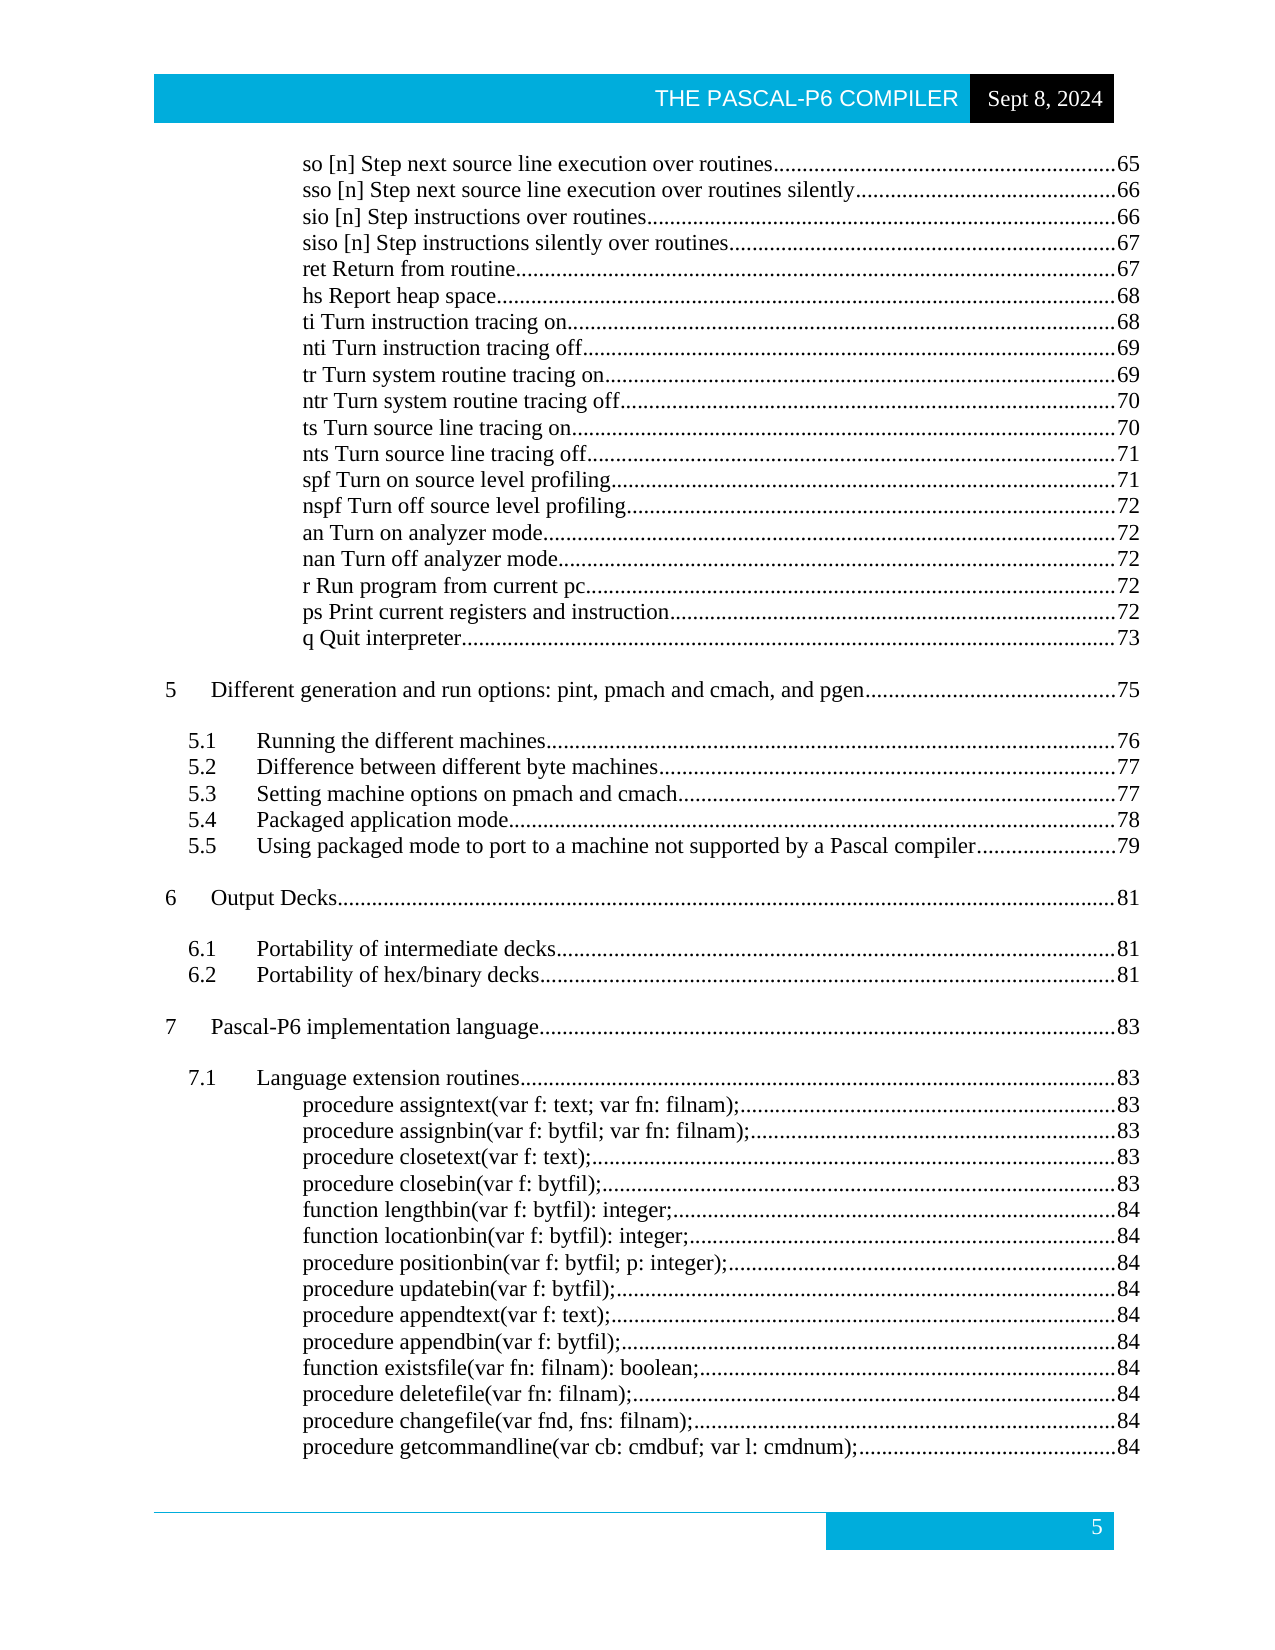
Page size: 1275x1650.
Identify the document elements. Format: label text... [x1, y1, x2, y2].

text 5.5 Using packaged mode to port to a machine not supported by a Pascal compiler 79 [188, 832, 1125, 859]
text ps Print current registers and instruction 72 [211, 598, 1125, 624]
text spf Turn on source level profiling 71 [211, 466, 1125, 493]
text procedure appendtext(var f: text); 84 [211, 1301, 1125, 1328]
text procedure changefile(var fnd, fns: filnam); 84 [211, 1407, 1125, 1433]
text function existsfile(var fn: filnam): boolean; 84 [211, 1354, 1125, 1381]
text 5.1 Running the different machines 76 [188, 727, 1125, 753]
text procedure appendbin(var f: bytfil); 84 [211, 1328, 1125, 1354]
text 6.2 Portability of hex/binary decks 81 [188, 962, 1125, 988]
text 7.1 Language extension routines 83 [188, 1064, 1125, 1091]
text 5.2 Difference between different byte machines 77 [188, 753, 1125, 780]
text an Turn on analyzer mode 72 [211, 519, 1125, 545]
text nspf Turn off source level profiling 72 [211, 493, 1125, 519]
text function locationbin(var f: bytfil): integer; 84 [211, 1222, 1125, 1249]
text nts Turn source line tracing off 71 [211, 440, 1125, 466]
text 6 Output Decks 81 [165, 884, 1125, 910]
text procedure positionbin(var f: bytfil; p: integer); 84 [211, 1249, 1125, 1275]
text q Quit interpreter 73 [211, 624, 1125, 651]
text siso [n] Step instructions silently over routines 67 [211, 229, 1125, 255]
text so [n] Step next source line execution over routines 65 [211, 150, 1125, 176]
text procedure closetext(var f: text); 83 [211, 1143, 1125, 1170]
text function lengthbin(var f: bytfil): integer; 84 [211, 1196, 1125, 1222]
text ti Turn instruction tracing on 68 [211, 308, 1125, 334]
text nti Turn instruction tracing off 69 [211, 334, 1125, 361]
text ntr Turn system routine tracing off 70 [211, 387, 1125, 413]
text ts Turn source line tracing on 70 [211, 413, 1125, 440]
text sio [n] Step instructions over routines 66 [211, 203, 1125, 229]
text procedure deletefile(var fn: filnam); 84 [211, 1381, 1125, 1407]
text 5 Different generation and run options: pint, pmach and cmach, and pgen 75 [165, 676, 1125, 702]
text procedure assignbin(var f: bytfil; var fn: filnam); 83 [211, 1117, 1125, 1143]
text nan Turn off analyzer mode 72 [211, 545, 1125, 572]
text 6.1 Portability of intermediate decks 81 [188, 935, 1125, 962]
text 7 Pascal-P6 implementation language 83 [165, 1013, 1125, 1039]
text ret Return from routine 67 [211, 255, 1125, 282]
text sso [n] Step next source line execution over routines silently 66 [211, 176, 1125, 203]
text procedure assigntext(var f: text; var fn: filnam); 83 [211, 1091, 1125, 1117]
text 5.4 Packaged application mode 78 [188, 806, 1125, 832]
text procedure updatebin(var f: bytfil); 84 [211, 1275, 1125, 1301]
text hs Report heap space 68 [211, 282, 1125, 308]
text procedure closebin(var f: bytfil); 83 [211, 1170, 1125, 1196]
text r Run program from current pc 72 [211, 572, 1125, 598]
text 5.3 Setting machine options on pmach and cmach 77 [188, 780, 1125, 806]
text procedure getcommandline(var cb: cmdbuf; var l: cmdnum); 84 [211, 1433, 1125, 1459]
text tr Turn system routine tracing on 69 [211, 361, 1125, 387]
